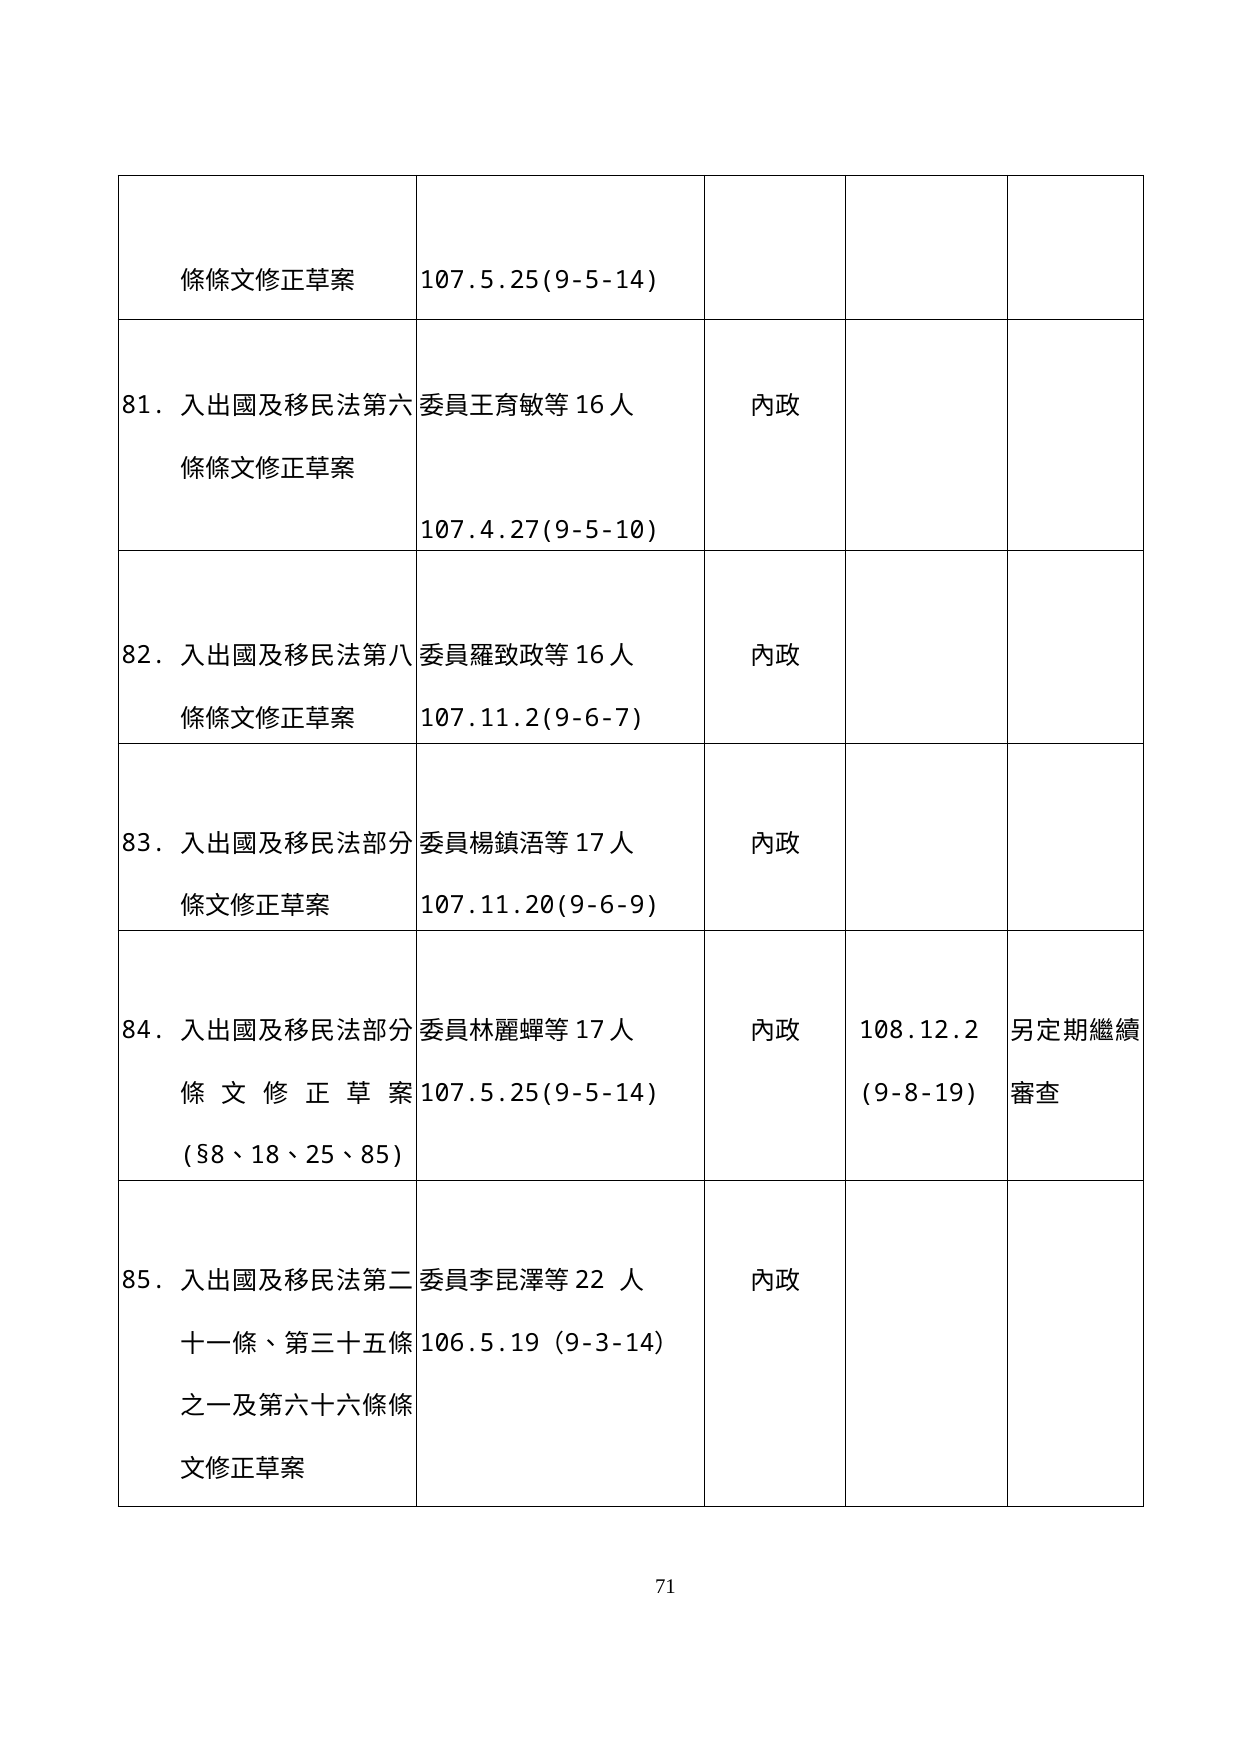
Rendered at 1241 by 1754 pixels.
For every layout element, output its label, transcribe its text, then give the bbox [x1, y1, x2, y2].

table_cell [846, 176, 1007, 318]
table_cell 委員林麗蟬等17人107.5.25(9-5-14) [417, 931, 704, 1180]
table_cell [119, 1181, 177, 1506]
table_cell 另定期繼續審查 [1008, 931, 1143, 1180]
table_cell 107.5.25(9-5-14) [417, 176, 704, 318]
table_cell [119, 744, 177, 930]
table_cell 內政 [705, 320, 845, 550]
table_cell [119, 176, 177, 318]
table_cell 委員楊鎮浯等17人107.11.20(9-6-9) [417, 744, 704, 930]
table_cell 內政 [705, 931, 845, 1180]
table_cell 內政 [705, 551, 845, 742]
table_cell 委員王育敏等16人 107.4.27(9-5-10) [417, 320, 704, 550]
table_cell 入出國及移民法第八條條文修正草案 [177, 551, 416, 742]
table_cell [119, 320, 177, 550]
table_cell [1008, 176, 1143, 318]
table_cell [1008, 1181, 1143, 1506]
table_cell [846, 320, 1007, 550]
table_cell 委員羅致政等16人107.11.2(9-6-7) [417, 551, 704, 742]
table_cell 內政 [705, 1181, 845, 1506]
table_cell [119, 931, 177, 1180]
table_cell 入出國及移民法第六條條文修正草案 [177, 320, 416, 550]
table_cell [846, 1181, 1007, 1506]
table_cell [1008, 744, 1143, 930]
table_cell 入出國及移民法部分條文修正草案 [177, 744, 416, 930]
table_cell 條條文修正草案 [177, 176, 416, 318]
table_cell 108.12.2 (9-8-19) [846, 931, 1007, 1180]
table_cell 委員李昆澤等22 人106.5.19（9-3-14） [417, 1181, 704, 1506]
table_cell [1008, 551, 1143, 742]
table_cell [846, 744, 1007, 930]
table_cell 內政 [705, 744, 845, 930]
table_cell [705, 176, 845, 318]
table_cell [846, 551, 1007, 742]
table_cell 入出國及移民法部分條文修正草案(§8、18、25、85) [177, 931, 416, 1180]
table_cell 入出國及移民法第二十一條、第三十五條之一及第六十六條條文修正草案 [177, 1181, 416, 1506]
table_cell [1008, 320, 1143, 550]
table_cell [119, 551, 177, 742]
